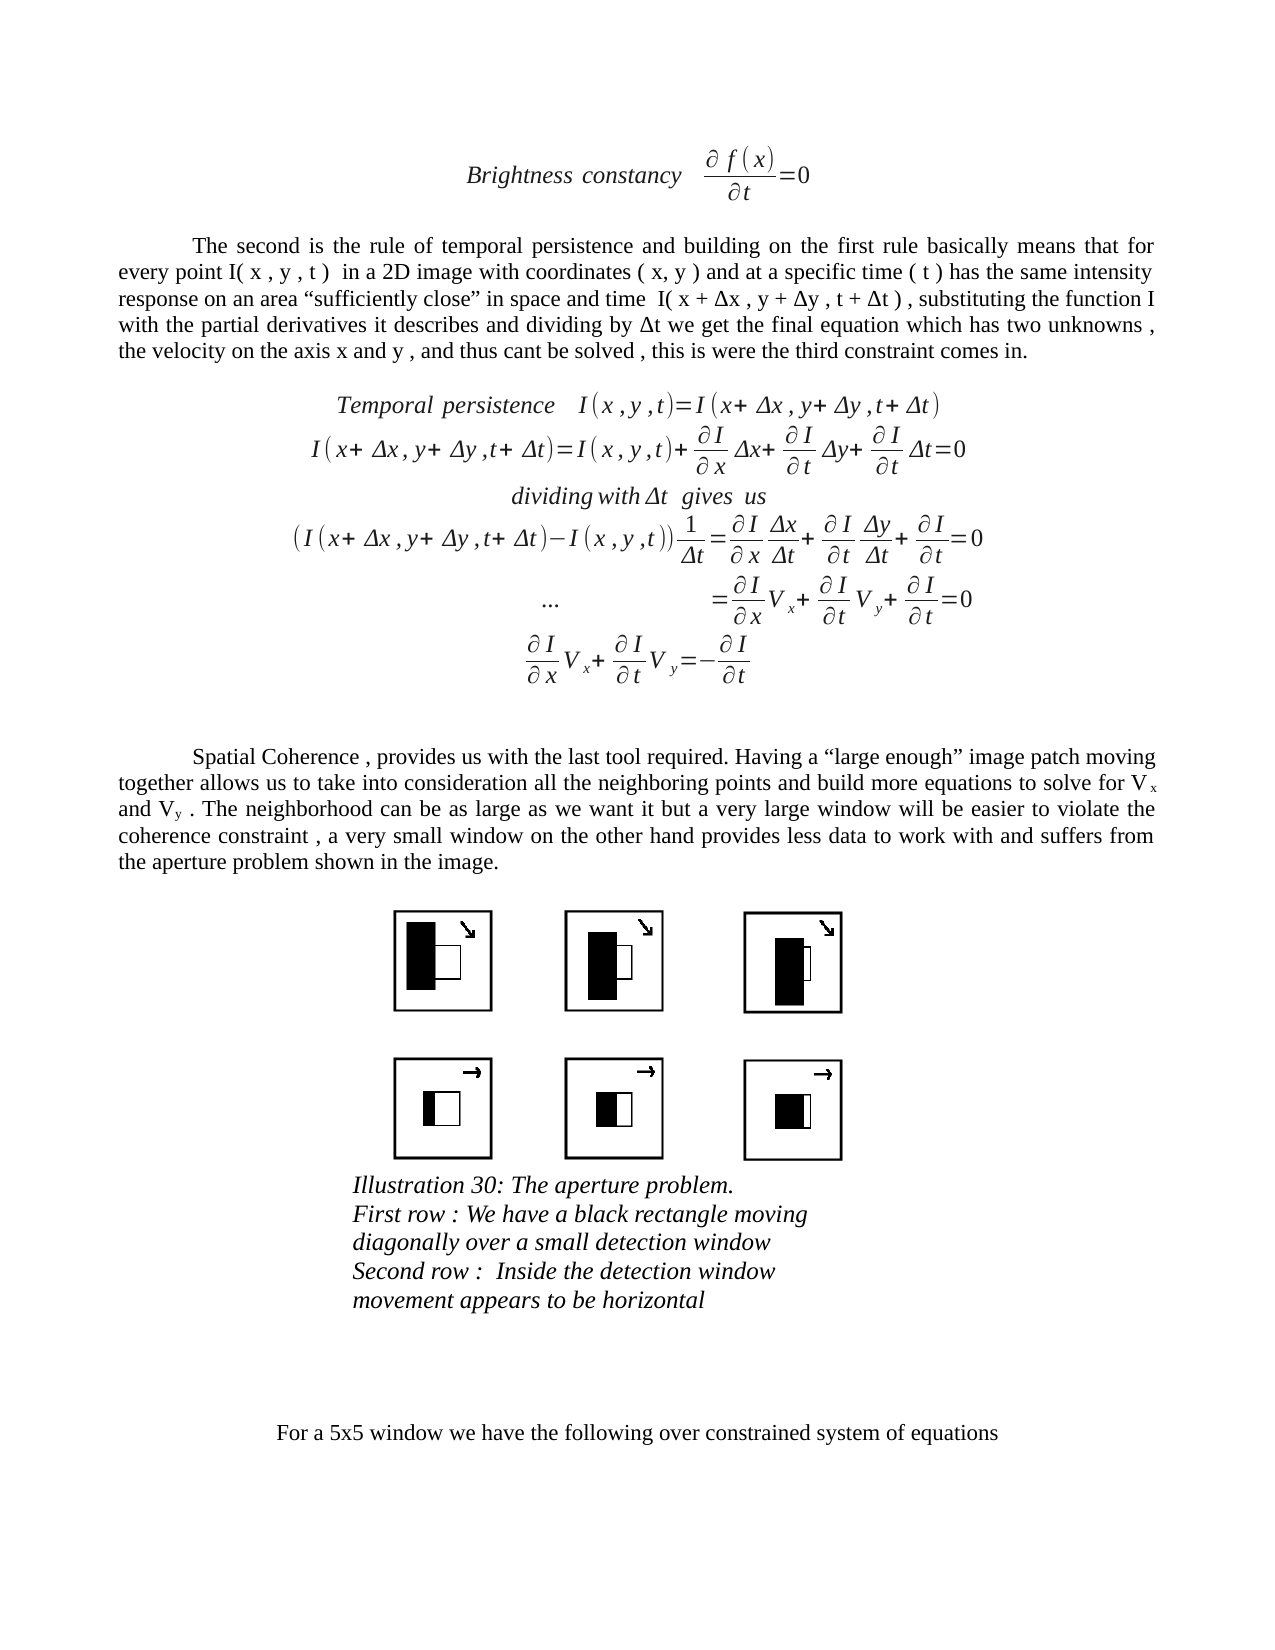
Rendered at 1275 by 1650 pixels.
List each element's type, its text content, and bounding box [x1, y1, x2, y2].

text The second is the rule of temporal persistence and building on the first rule basically means that for every point I( x , y , t ) in a 2D image with coordinates ( x, y ) and at a specific time ( t ) has the same intensity response on an area “sufficiently close” in space and time I( x + Δx , y + Δy , t + Δt ) , substituting the function I with the partial derivatives it describes and dividing by Δt we get the final equation which has two unknowns , the velocity on the axis x and y , and thus cant be solved , this is were the third constraint comes in. [118, 232, 1157, 364]
text For a 5x5 window we have the following over constrained system of equations [118, 1419, 1157, 1445]
picture [352, 906, 879, 1170]
text Spatial Coherence , provides us with the last tool required. Having a “large enough” image patch moving together allows us to take into consideration all the neighboring points and build more equations to solve for Vx and Vy . The neighborhood can be as large as we want it but a very large window will be easier to violate the coherence constraint , a very small window on the other hand provides less data to work with and suffers from the aperture problem shown in the image. [118, 743, 1157, 874]
text Illustration 30: The aperture problem. First row : We have a black rectangle moving diagonally over a small detection window Second row : Inside the detection window movement appears to be horizontal [352, 1170, 878, 1314]
